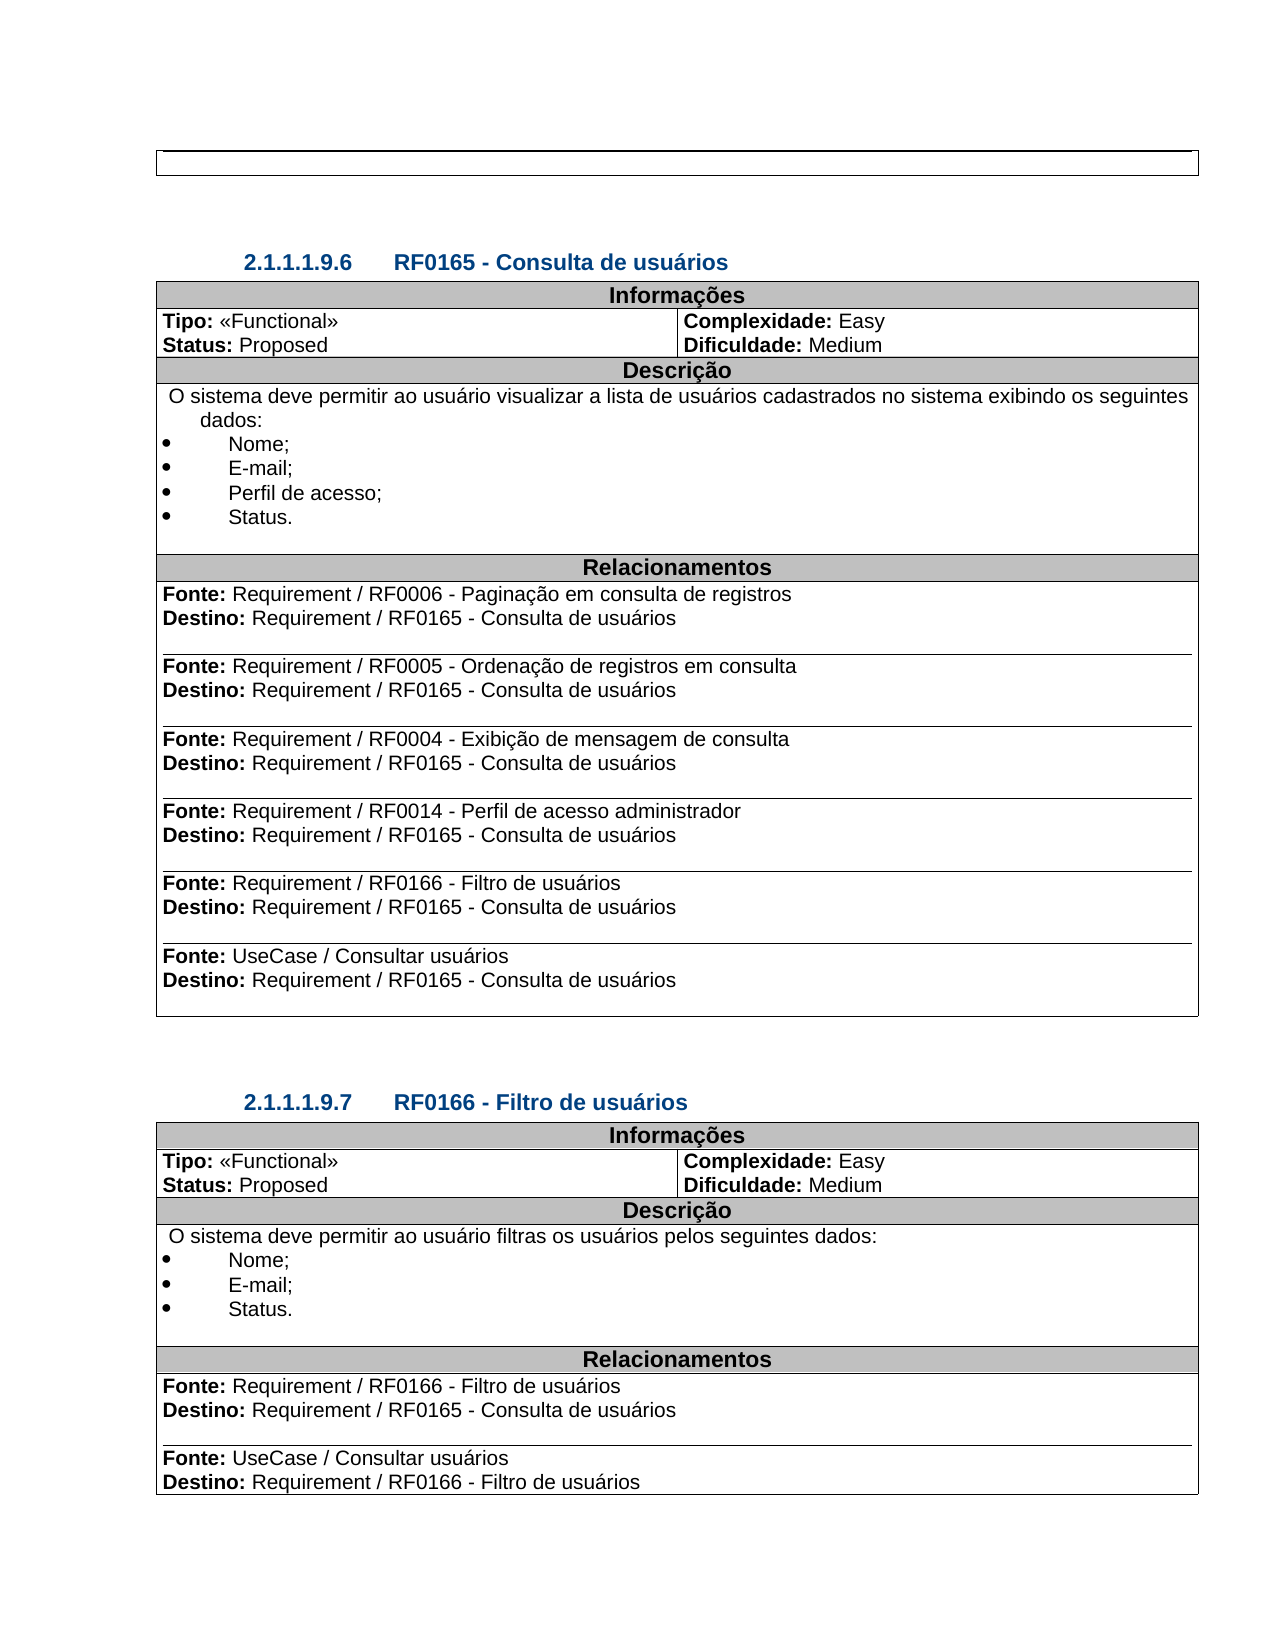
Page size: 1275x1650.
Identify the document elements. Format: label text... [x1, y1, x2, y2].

table_header Informações [157, 282, 1198, 308]
table_cell Complexidade: Easy Dificuldade: Medium [678, 309, 1198, 356]
list RF0165 - Consulta de usuários [244, 248, 1125, 275]
table_cell Fonte: UseCase / Consultar usuários Destino: Requirement / RF0166 - Filtro de usuários [163, 1446, 1192, 1494]
table_cell Relacionamentos [157, 555, 1198, 581]
table_cell [157, 582, 1198, 1016]
table_header Informações [157, 1123, 1198, 1148]
table_cell Descrição [157, 1198, 1198, 1224]
table_cell [157, 151, 163, 175]
table_cell Complexidade: Easy Dificuldade: Medium [678, 1150, 1198, 1197]
table_cell [1192, 151, 1198, 175]
table_cell O sistema deve permitir ao usuário visualizar a lista de usuários cadastrados no sistema exibindo os seguintes dados: Nome; E-mail; Perfil de acesso; Status. [157, 384, 1198, 554]
table_cell Descrição [157, 358, 1198, 383]
table_cell O sistema deve permitir ao usuário filtras os usuários pelos seguintes dados: Nome; E-mail; Status. [157, 1225, 1198, 1346]
table_cell [163, 152, 1192, 175]
list RF0166 - Filtro de usuários [244, 1089, 1125, 1115]
table_cell Fonte: Requirement / RF0014 - Perfil de acesso administrador Destino: Requirement / RF0165 - Consulta de usuários [163, 799, 1192, 871]
table_header Fonte: Requirement / RF0166 - Filtro de usuários Destino: Requirement / RF0165 - Consulta de usuários [163, 1374, 1192, 1445]
table_cell [1192, 1374, 1198, 1494]
table_cell Fonte: UseCase / Consultar usuários Destino: Requirement / RF0165 - Consulta de usuários [163, 944, 1192, 1015]
table_cell Tipo: «Functional» Status: Proposed [157, 1150, 677, 1197]
table_cell Fonte: Requirement / RF0004 - Exibição de mensagem de consulta Destino: Requirement / RF0165 - Consulta de usuários [163, 727, 1192, 798]
table_header Fonte: Requirement / RF0006 - Paginação em consulta de registros Destino: Requirement / RF0165 - Consulta de usuários [163, 582, 1192, 653]
table_cell [157, 1374, 163, 1494]
table_cell Relacionamentos [157, 1347, 1198, 1372]
table_cell Fonte: Requirement / RF0005 - Ordenação de registros em consulta Destino: Requirement / RF0165 - Consulta de usuários [163, 655, 1192, 726]
table_cell Fonte: Requirement / RF0166 - Filtro de usuários Destino: Requirement / RF0165 - Consulta de usuários [163, 872, 1192, 943]
table_cell Tipo: «Functional» Status: Proposed [157, 309, 677, 356]
